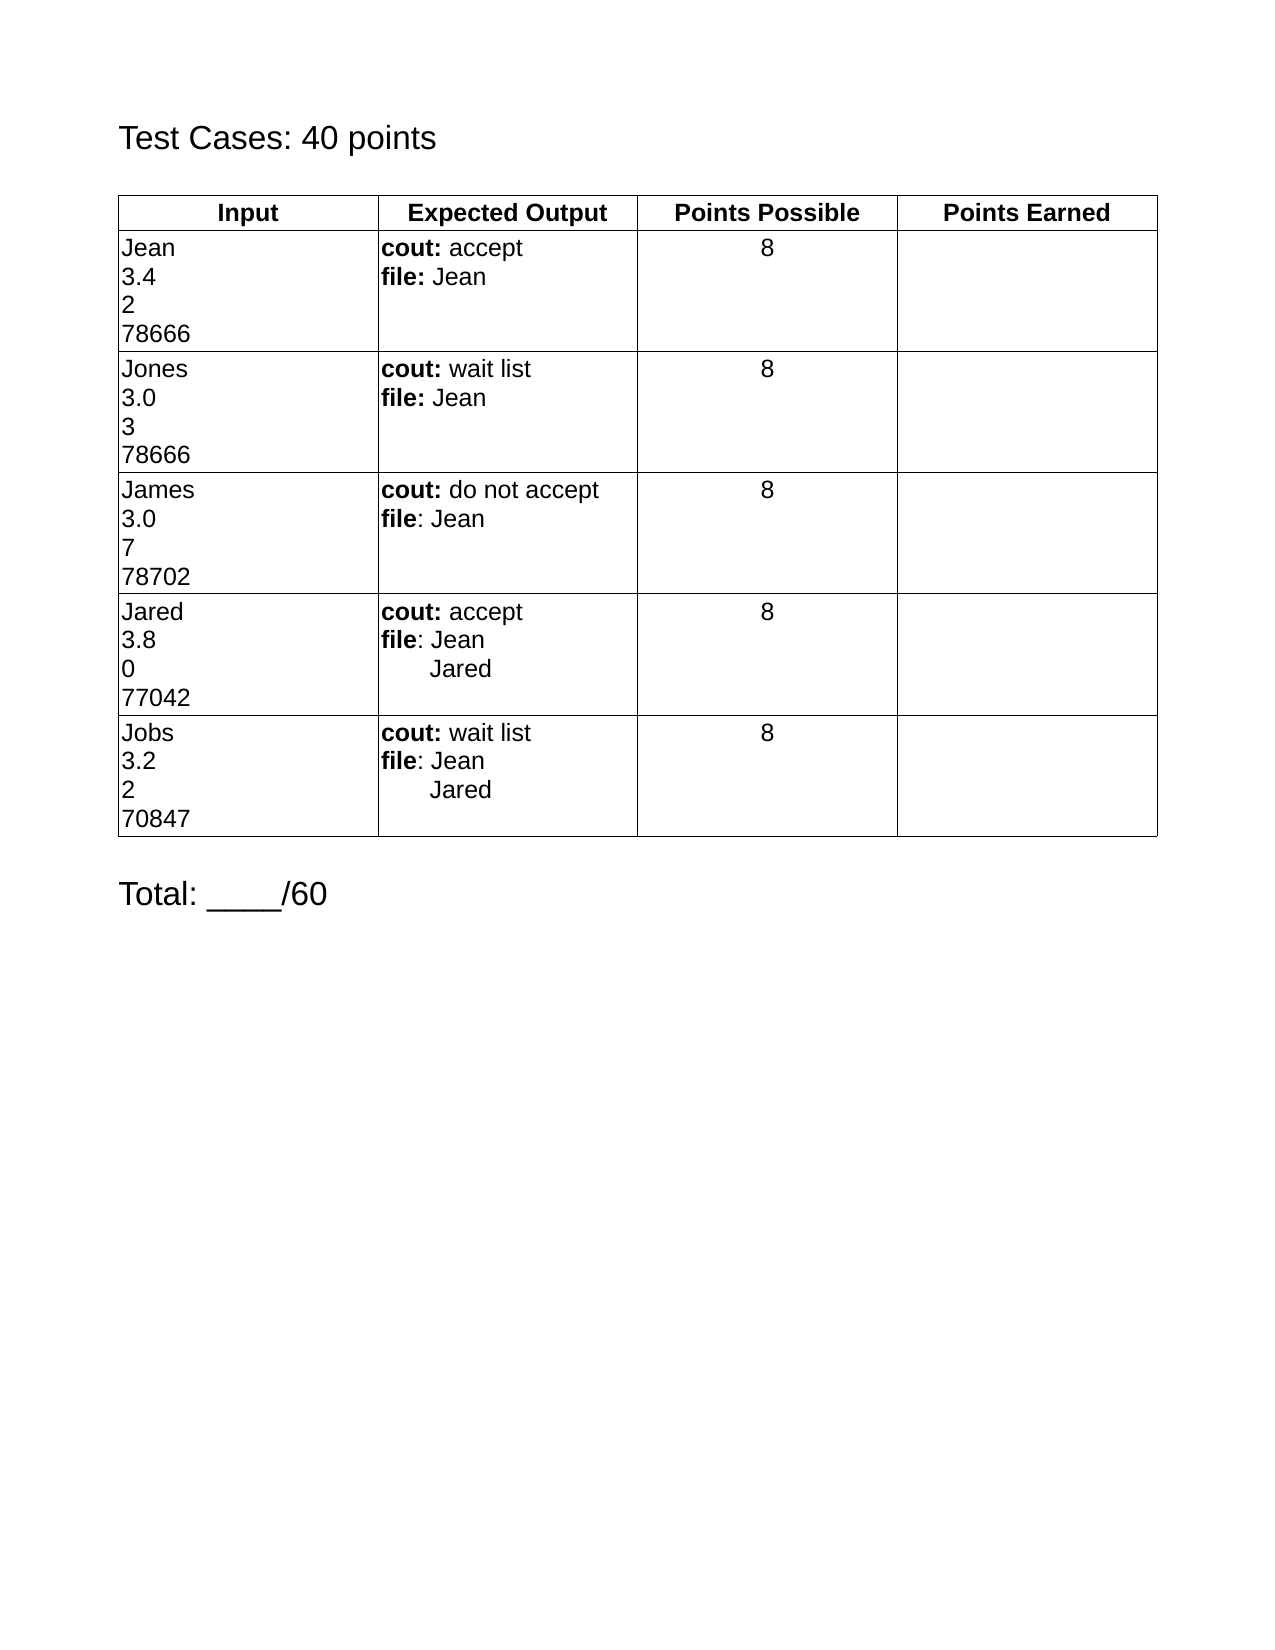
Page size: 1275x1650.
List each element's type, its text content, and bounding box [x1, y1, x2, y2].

table_cell [898, 716, 1157, 836]
table_cell Jobs 3.2 2 70847 [119, 716, 378, 836]
table_header Points Earned [898, 196, 1157, 230]
table_cell [898, 352, 1157, 472]
table_cell cout: do not accept file: Jean [379, 473, 637, 593]
table_cell cout: wait list file: Jean [379, 352, 637, 472]
table_cell Jones 3.0 3 78666 [119, 352, 378, 472]
table_cell 8 [638, 231, 897, 351]
table_cell [898, 594, 1157, 714]
table_cell 8 [638, 716, 897, 836]
table_cell [898, 473, 1157, 593]
table_cell [898, 231, 1157, 351]
text Total: ____/60 [118, 874, 1157, 913]
table_cell 8 [638, 352, 897, 472]
table_header Input [119, 196, 378, 230]
table_cell 8 [638, 594, 897, 714]
table_cell Jean 3.4 2 78666 [119, 231, 378, 351]
table_cell Jared 3.8 0 77042 [119, 594, 378, 714]
table_cell cout: accept file: Jean [379, 231, 637, 351]
table_cell James 3.0 7 78702 [119, 473, 378, 593]
text Test Cases: 40 points [118, 118, 1157, 157]
table_cell cout: accept file: Jean Jared [379, 594, 637, 714]
table_cell cout: wait list file: Jean Jared [379, 716, 637, 836]
table_header Points Possible [638, 196, 897, 230]
table_cell 8 [638, 473, 897, 593]
table_header Expected Output [379, 196, 637, 230]
